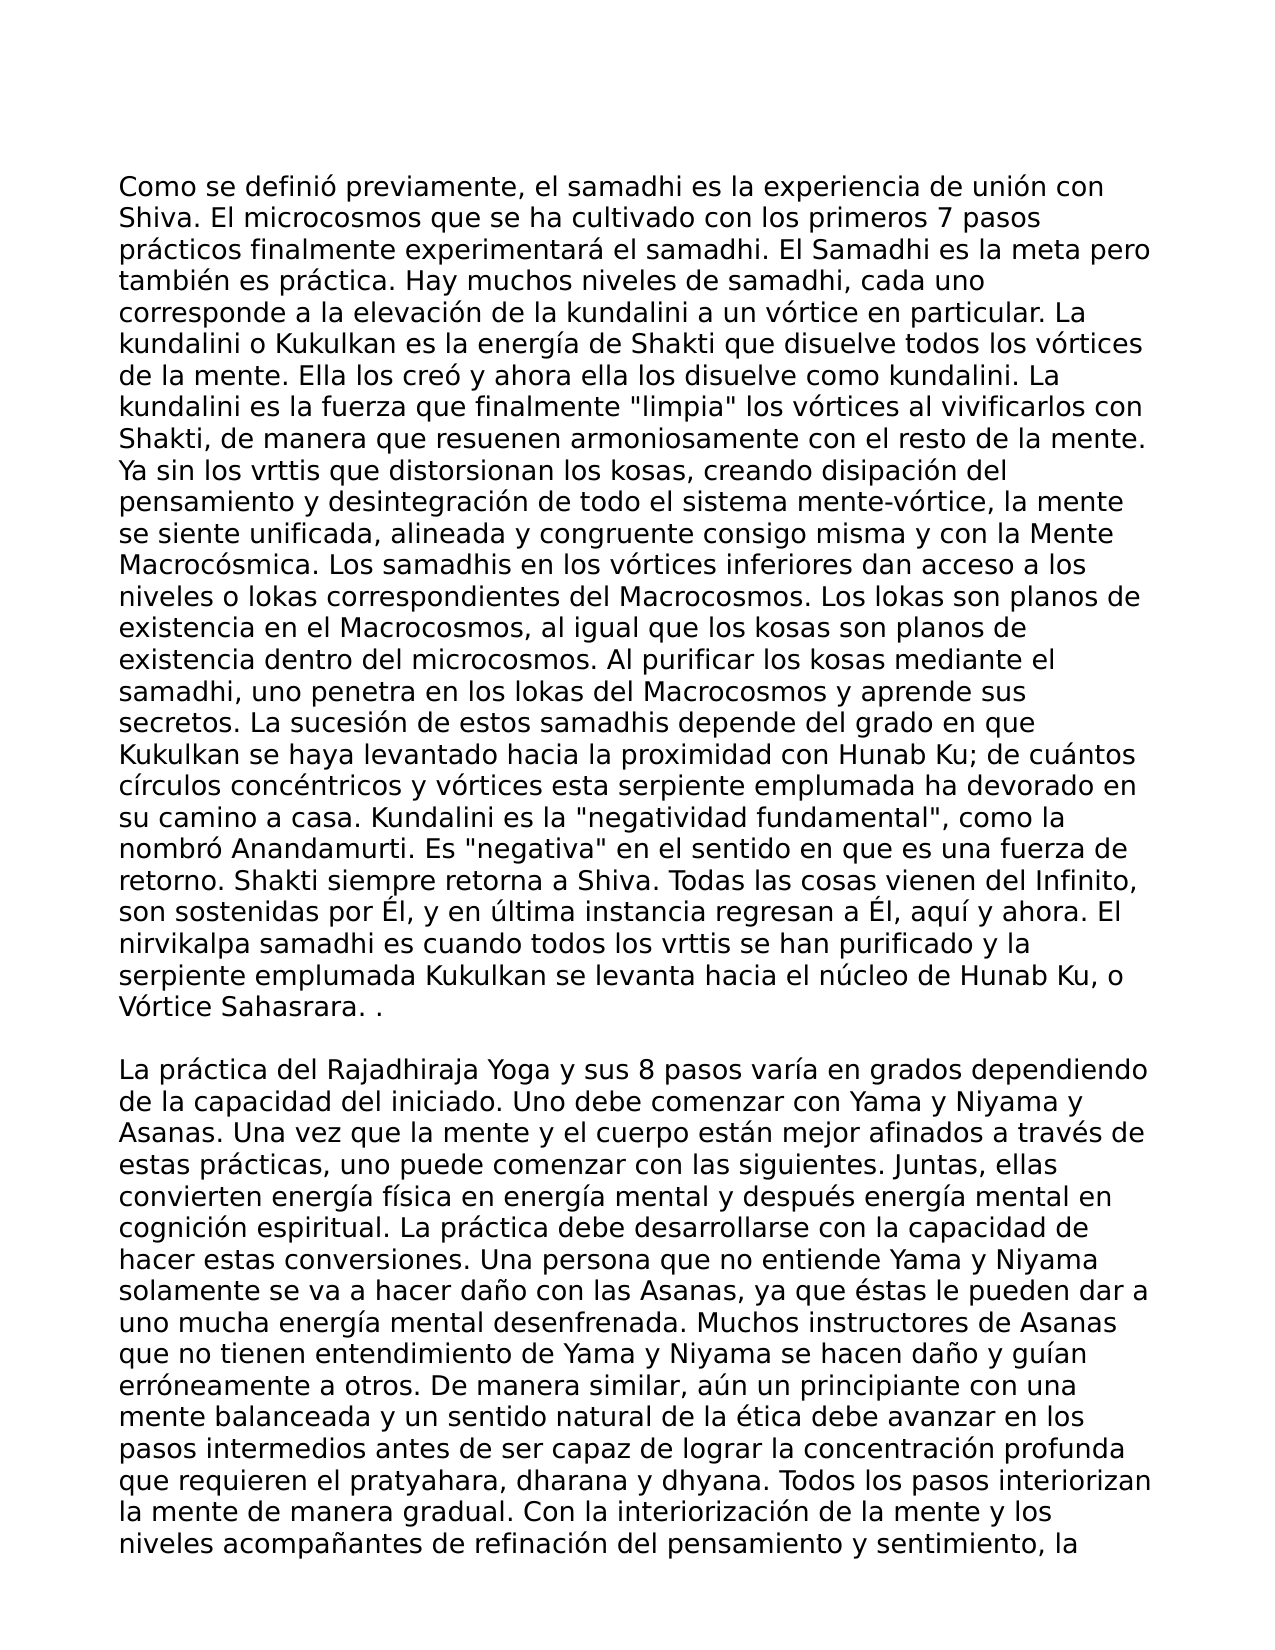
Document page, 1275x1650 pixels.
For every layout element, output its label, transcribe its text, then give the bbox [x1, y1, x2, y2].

text Como se definió previamente, el samadhi es la experiencia de unión con Shiva. El microcosmos que se ha cultivado con los primeros 7 pasos prácticos finalmente experimentará el samadhi. El Samadhi es la meta pero también es práctica. Hay muchos niveles de samadhi, cada uno corresponde a la elevación de la kundalini a un vórtice en particular. La kundalini o Kukulkan es la energía de Shakti que disuelve todos los vórtices de la mente. Ella los creó y ahora ella los disuelve como kundalini. La kundalini es la fuerza que finalmente "limpia" los vórtices al vivificarlos con Shakti, de manera que resuenen armoniosamente con el resto de la mente. Ya sin los vrttis que distorsionan los kosas, creando disipación del pensamiento y desintegración de todo el sistema mente-vórtice, la mente se siente unificada, alineada y congruente consigo misma y con la Mente Macrocósmica. Los samadhis en los vórtices inferiores dan acceso a los niveles o lokas correspondientes del Macrocosmos. Los lokas son planos de existencia en el Macrocosmos, al igual que los kosas son planos de existencia dentro del microcosmos. Al purificar los kosas mediante el samadhi, uno penetra en los lokas del Macrocosmos y aprende sus secretos. La sucesión de estos samadhis depende del grado en que Kukulkan se haya levantado hacia la proximidad con Hunab Ku; de cuántos círculos concéntricos y vórtices esta serpiente emplumada ha devorado en su camino a casa. Kundalini es la "negatividad fundamental", como la nombró Anandamurti. Es "negativa" en el sentido en que es una fuerza de retorno. Shakti siempre retorna a Shiva. Todas las cosas vienen del Infinito, son sostenidas por Él, y en última instancia regresan a Él, aquí y ahora. El nirvikalpa samadhi es cuando todos los vrttis se han purificado y la serpiente emplumada Kukulkan se levanta hacia el núcleo de Hunab Ku, o Vórtice Sahasrara. . [118, 171, 1155, 1023]
text La práctica del Rajadhiraja Yoga y sus 8 pasos varía en grados dependiendo de la capacidad del iniciado. Uno debe comenzar con Yama y Niyama y Asanas. Una vez que la mente y el cuerpo están mejor afinados a través de estas prácticas, uno puede comenzar con las siguientes. Juntas, ellas convierten energía física en energía mental y después energía mental en cognición espiritual. La práctica debe desarrollarse con la capacidad de hacer estas conversiones. Una persona que no entiende Yama y Niyama solamente se va a hacer daño con las Asanas, ya que éstas le pueden dar a uno mucha energía mental desenfrenada. Muchos instructores de Asanas que no tienen entendimiento de Yama y Niyama se hacen daño y guían erróneamente a otros. De manera similar, aún un principiante con una mente balanceada y un sentido natural de la ética debe avanzar en los pasos intermedios antes de ser capaz de lograr la concentración profunda que requieren el pratyahara, dharana y dhyana. Todos los pasos interiorizan la mente de manera gradual. Con la interiorización de la mente y los niveles acompañantes de refinación del pensamiento y sentimiento, la [118, 1054, 1153, 1559]
